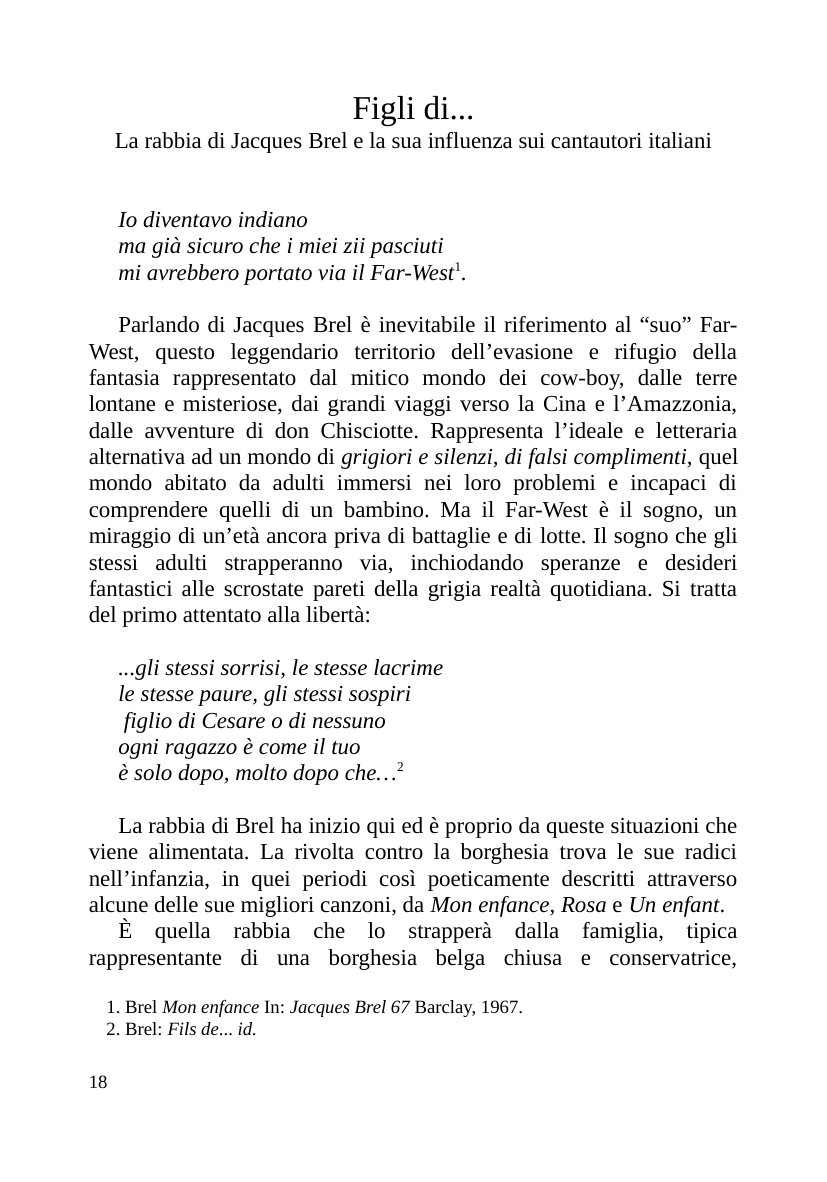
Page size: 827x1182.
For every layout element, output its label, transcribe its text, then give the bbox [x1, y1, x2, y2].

text È quella rabbia che lo strapperà dalla famiglia, tipica rappresentante di una borghesia belga chiusa e conservatrice, [88, 917, 738, 970]
text ma già sicuro che i miei zii pasciuti [88, 232, 738, 259]
text La rabbia di Brel ha inizio qui ed è proprio da queste situazioni che viene alimentata. La rivolta contro la borghesia trova le sue radici nell’infanzia, in quei periodi così poeticamente descritti attraverso alcune delle sue migliori canzoni, da Mon enfance, Rosa e Un enfant. [88, 812, 738, 917]
text Brel: Fils de... id. [88, 1017, 738, 1039]
text Brel Mon enfance In: Jacques Brel 67 Barclay, 1967. [88, 996, 738, 1017]
text è solo dopo, molto dopo che… [88, 759, 738, 786]
subtitle Figli di... [88, 88, 738, 127]
text ogni ragazzo è come il tuo [88, 733, 738, 759]
text Io diventavo indiano [88, 206, 738, 232]
text mi avrebbero portato via il Far-West. [88, 259, 738, 285]
text le stesse paure, gli stessi sospiri [88, 680, 738, 707]
subtitle La rabbia di Jacques Brel e la sua influenza sui cantautori italiani [88, 127, 738, 153]
text ...gli stessi sorrisi, le stesse lacrime [88, 654, 738, 680]
text figlio di Cesare o di nessuno [88, 707, 738, 733]
text Parlando di Jacques Brel è inevitabile il riferimento al “suo” Far-West, questo leggendario territorio dell’evasione e rifugio della fantasia rappresentato dal mitico mondo dei cow-boy, dalle terre lontane e misteriose, dai grandi viaggi verso la Cina e l’Amazzonia, dalle avventure di don Chisciotte. Rappresenta l’ideale e letteraria alternativa ad un mondo di grigiori e silenzi, di falsi complimenti, quel mondo abitato da adulti immersi nei loro problemi e incapaci di comprendere quelli di un bambino. Ma il Far-West è il sogno, un miraggio di un’età ancora priva di battaglie e di lotte. Il sogno che gli stessi adulti strapperanno via, inchiodando speranze e desideri fantastici alle scrostate pareti della grigia realtà quotidiana. Si tratta del primo attentato alla libertà: [88, 311, 738, 628]
